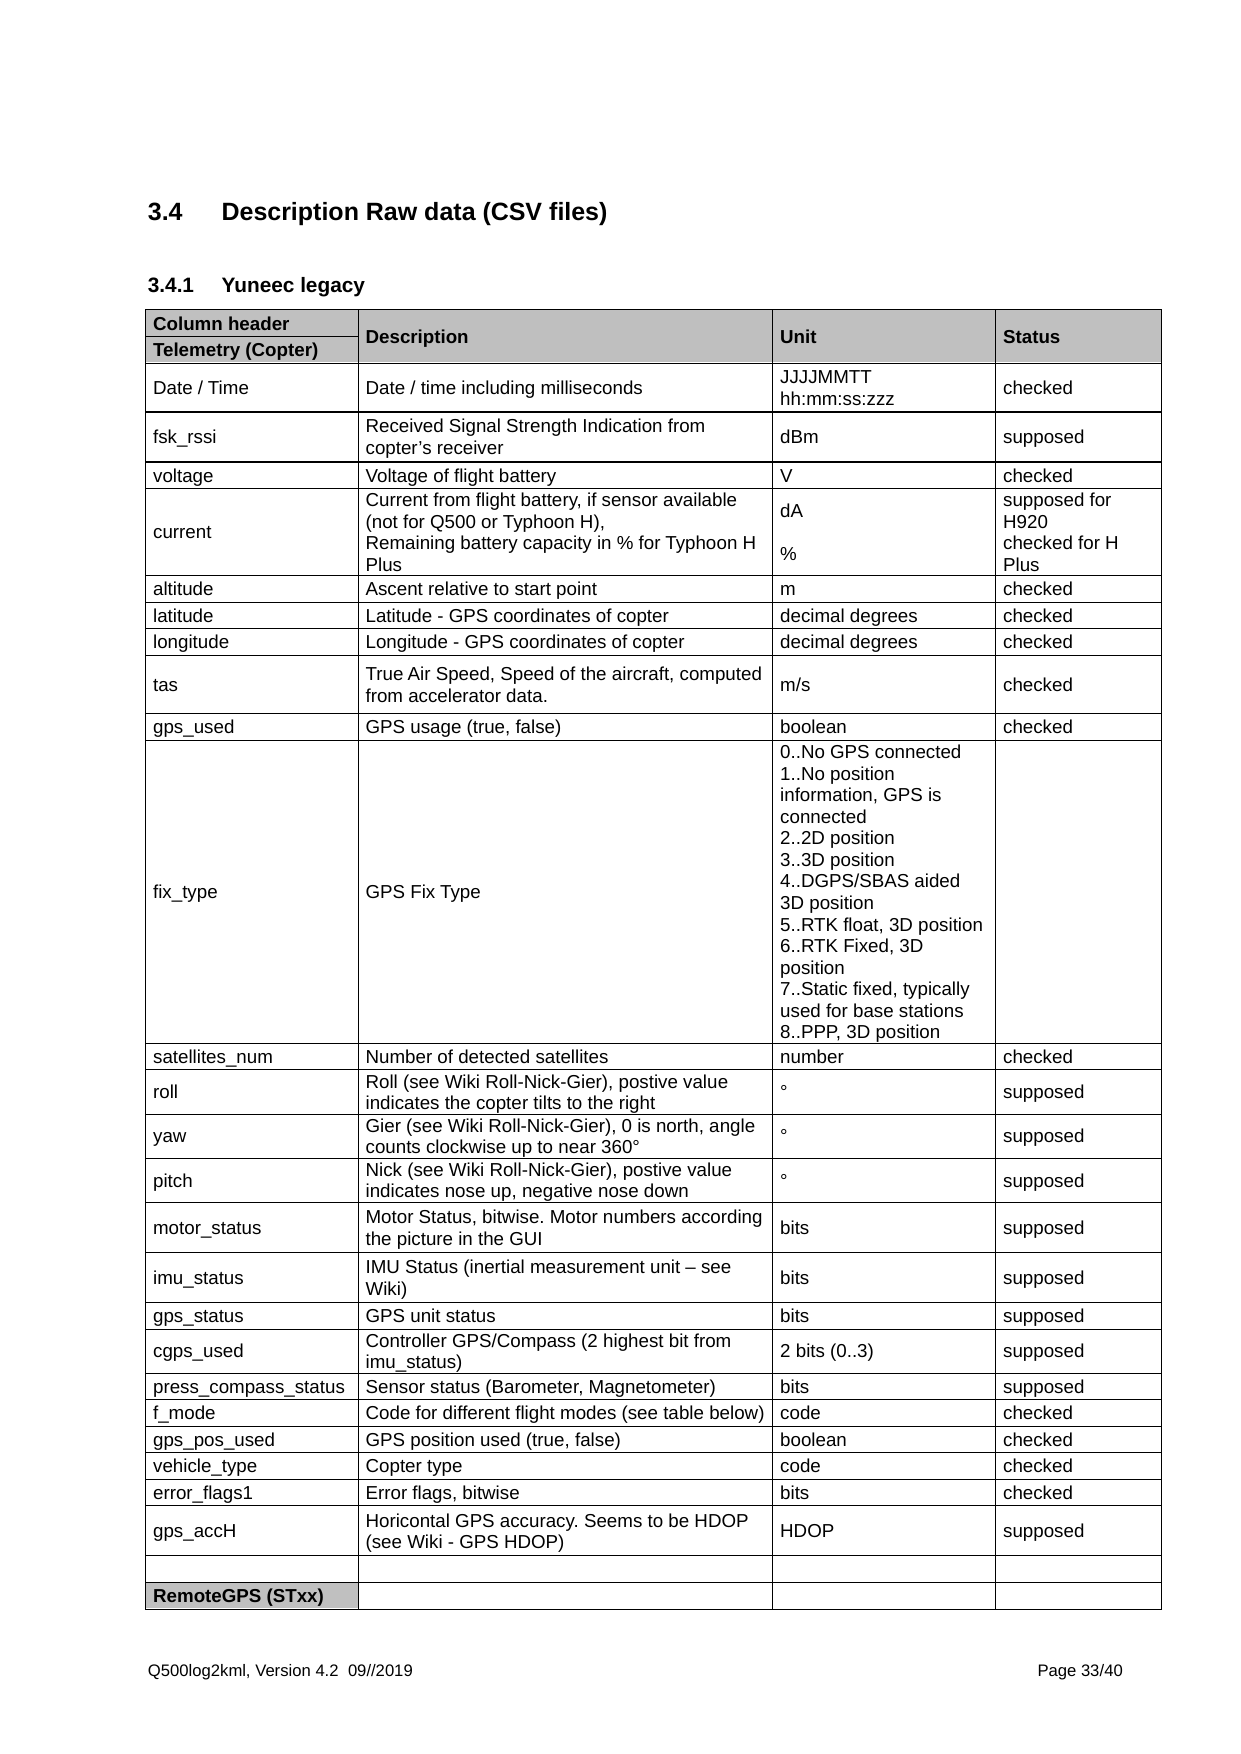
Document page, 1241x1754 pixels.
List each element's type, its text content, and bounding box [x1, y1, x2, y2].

table_cell fix_type [146, 741, 358, 1043]
table_cell [773, 1556, 995, 1582]
table_cell Telemetry (Copter) [146, 337, 358, 362]
table_cell yaw [146, 1115, 358, 1158]
table_cell m [773, 576, 995, 602]
table_cell checked [996, 603, 1161, 628]
table_cell checked [996, 1427, 1161, 1452]
table_cell Nick (see Wiki Roll-Nick-Gier), postive value indicates nose up, negative nose down [359, 1159, 772, 1202]
table_cell Controller GPS/Compass (2 highest bit from imu_status) [359, 1330, 772, 1373]
table_cell bits [773, 1303, 995, 1328]
table_cell bits [773, 1374, 995, 1399]
table_cell 0..No GPS connected 1..No position information, GPS is connected 2..2D position 3..3D position 4..DGPS/SBAS aided 3D position 5..RTK float, 3D position 6..RTK Fixed, 3D position 7..Static fixed, typically used for base stations 8..PPP, 3D position [773, 741, 995, 1043]
table_cell [996, 1583, 1161, 1608]
table_cell decimal degrees [773, 603, 995, 628]
table_cell supposed [996, 1115, 1161, 1158]
table_cell Motor Status, bitwise. Motor numbers according the picture in the GUI [359, 1203, 772, 1252]
table_cell supposed [996, 1203, 1161, 1252]
table_header Status [996, 310, 1161, 362]
table_cell [146, 1556, 358, 1582]
table_cell error_flags1 [146, 1480, 358, 1505]
table_cell checked [996, 656, 1161, 713]
table_cell boolean [773, 1427, 995, 1452]
table_cell decimal degrees [773, 629, 995, 655]
table_cell Sensor status (Barometer, Magnetometer) [359, 1374, 772, 1399]
table_cell [773, 1583, 995, 1608]
table_cell Number of detected satellites [359, 1044, 772, 1069]
table_cell gps_used [146, 714, 358, 740]
table_cell bits [773, 1203, 995, 1252]
table_cell Horicontal GPS accuracy. Seems to be HDOP (see Wiki - GPS HDOP) [359, 1506, 772, 1555]
table_cell [996, 741, 1161, 1043]
table_cell supposed [996, 1070, 1161, 1113]
table_cell supposed [996, 1253, 1161, 1302]
table_cell checked [996, 463, 1161, 488]
table_cell tas [146, 656, 358, 713]
table_cell press_compass_status [146, 1374, 358, 1399]
table_cell voltage [146, 463, 358, 488]
table_cell vehicle_type [146, 1453, 358, 1479]
table_cell GPS unit status [359, 1303, 772, 1328]
table_cell Latitude - GPS coordinates of copter [359, 603, 772, 628]
table_cell Longitude - GPS coordinates of copter [359, 629, 772, 655]
subtitle Yuneec legacy [148, 273, 1093, 297]
table_cell pitch [146, 1159, 358, 1202]
table_cell checked [996, 629, 1161, 655]
table_cell supposed [996, 413, 1161, 461]
table_cell Roll (see Wiki Roll-Nick-Gier), postive value indicates the copter tilts to the right [359, 1070, 772, 1113]
table_cell Current from flight battery, if sensor available (not for Q500 or Typhoon H), Remaining battery capacity in % for Typhoon H Plus [359, 489, 772, 575]
table_cell GPS position used (true, false) [359, 1427, 772, 1452]
table_cell code [773, 1400, 995, 1426]
table_header Description [359, 310, 772, 362]
table_cell Code for different flight modes (see table below) [359, 1400, 772, 1426]
table_cell checked [996, 1044, 1161, 1069]
table_cell Voltage of flight battery [359, 463, 772, 488]
table_cell Date / time including milliseconds [359, 364, 772, 411]
table_cell gps_accH [146, 1506, 358, 1555]
table_cell HDOP [773, 1506, 995, 1555]
table_header Column header [146, 310, 358, 336]
table_cell checked [996, 1453, 1161, 1479]
table_cell latitude [146, 603, 358, 628]
table_cell True Air Speed, Speed of the aircraft, computed from accelerator data. [359, 656, 772, 713]
table_cell gps_status [146, 1303, 358, 1328]
table_cell Copter type [359, 1453, 772, 1479]
table_cell fsk_rssi [146, 413, 358, 461]
table_cell V [773, 463, 995, 488]
table_cell supposed [996, 1159, 1161, 1202]
table_cell supposed [996, 1303, 1161, 1328]
table_cell Gier (see Wiki Roll-Nick-Gier), 0 is north, angle counts clockwise up to near 360° [359, 1115, 772, 1158]
table_cell code [773, 1453, 995, 1479]
table_header Unit [773, 310, 995, 362]
table_cell GPS usage (true, false) [359, 714, 772, 740]
table_cell checked [996, 714, 1161, 740]
table_cell bits [773, 1253, 995, 1302]
table_cell m/s [773, 656, 995, 713]
table_cell supposed [996, 1506, 1161, 1555]
table_cell Date / Time [146, 364, 358, 411]
table_cell f_mode [146, 1400, 358, 1426]
table_cell bits [773, 1480, 995, 1505]
table_cell motor_status [146, 1203, 358, 1252]
table_cell RemoteGPS (STxx) [146, 1583, 358, 1608]
table_cell JJJJMMTT hh:mm:ss:zzz [773, 364, 995, 411]
subtitle Description Raw data (CSV files) [148, 197, 1093, 225]
table_cell checked [996, 1400, 1161, 1426]
table_cell cgps_used [146, 1330, 358, 1373]
table_cell dA % [773, 489, 995, 575]
table_cell gps_pos_used [146, 1427, 358, 1452]
table_cell checked [996, 576, 1161, 602]
table_cell Error flags, bitwise [359, 1480, 772, 1505]
table_cell satellites_num [146, 1044, 358, 1069]
table_cell ° [773, 1070, 995, 1113]
table_cell [996, 1556, 1161, 1582]
table_cell checked [996, 364, 1161, 411]
table_cell [359, 1556, 772, 1582]
table_cell supposed [996, 1374, 1161, 1399]
table_cell 2 bits (0..3) [773, 1330, 995, 1373]
table_cell checked [996, 1480, 1161, 1505]
table_cell ° [773, 1159, 995, 1202]
table_cell boolean [773, 714, 995, 740]
table_cell GPS Fix Type [359, 741, 772, 1043]
table_cell IMU Status (inertial measurement unit – see Wiki) [359, 1253, 772, 1302]
table_cell Ascent relative to start point [359, 576, 772, 602]
table_cell dBm [773, 413, 995, 461]
table_cell [359, 1583, 772, 1608]
table_cell longitude [146, 629, 358, 655]
table_cell supposed for H920 checked for H Plus [996, 489, 1161, 575]
table_cell current [146, 489, 358, 575]
table_cell imu_status [146, 1253, 358, 1302]
table_cell number [773, 1044, 995, 1069]
table_cell Received Signal Strength Indication from copter’s receiver [359, 413, 772, 461]
table_cell roll [146, 1070, 358, 1113]
table_cell ° [773, 1115, 995, 1158]
table_cell altitude [146, 576, 358, 602]
table_cell supposed [996, 1330, 1161, 1373]
